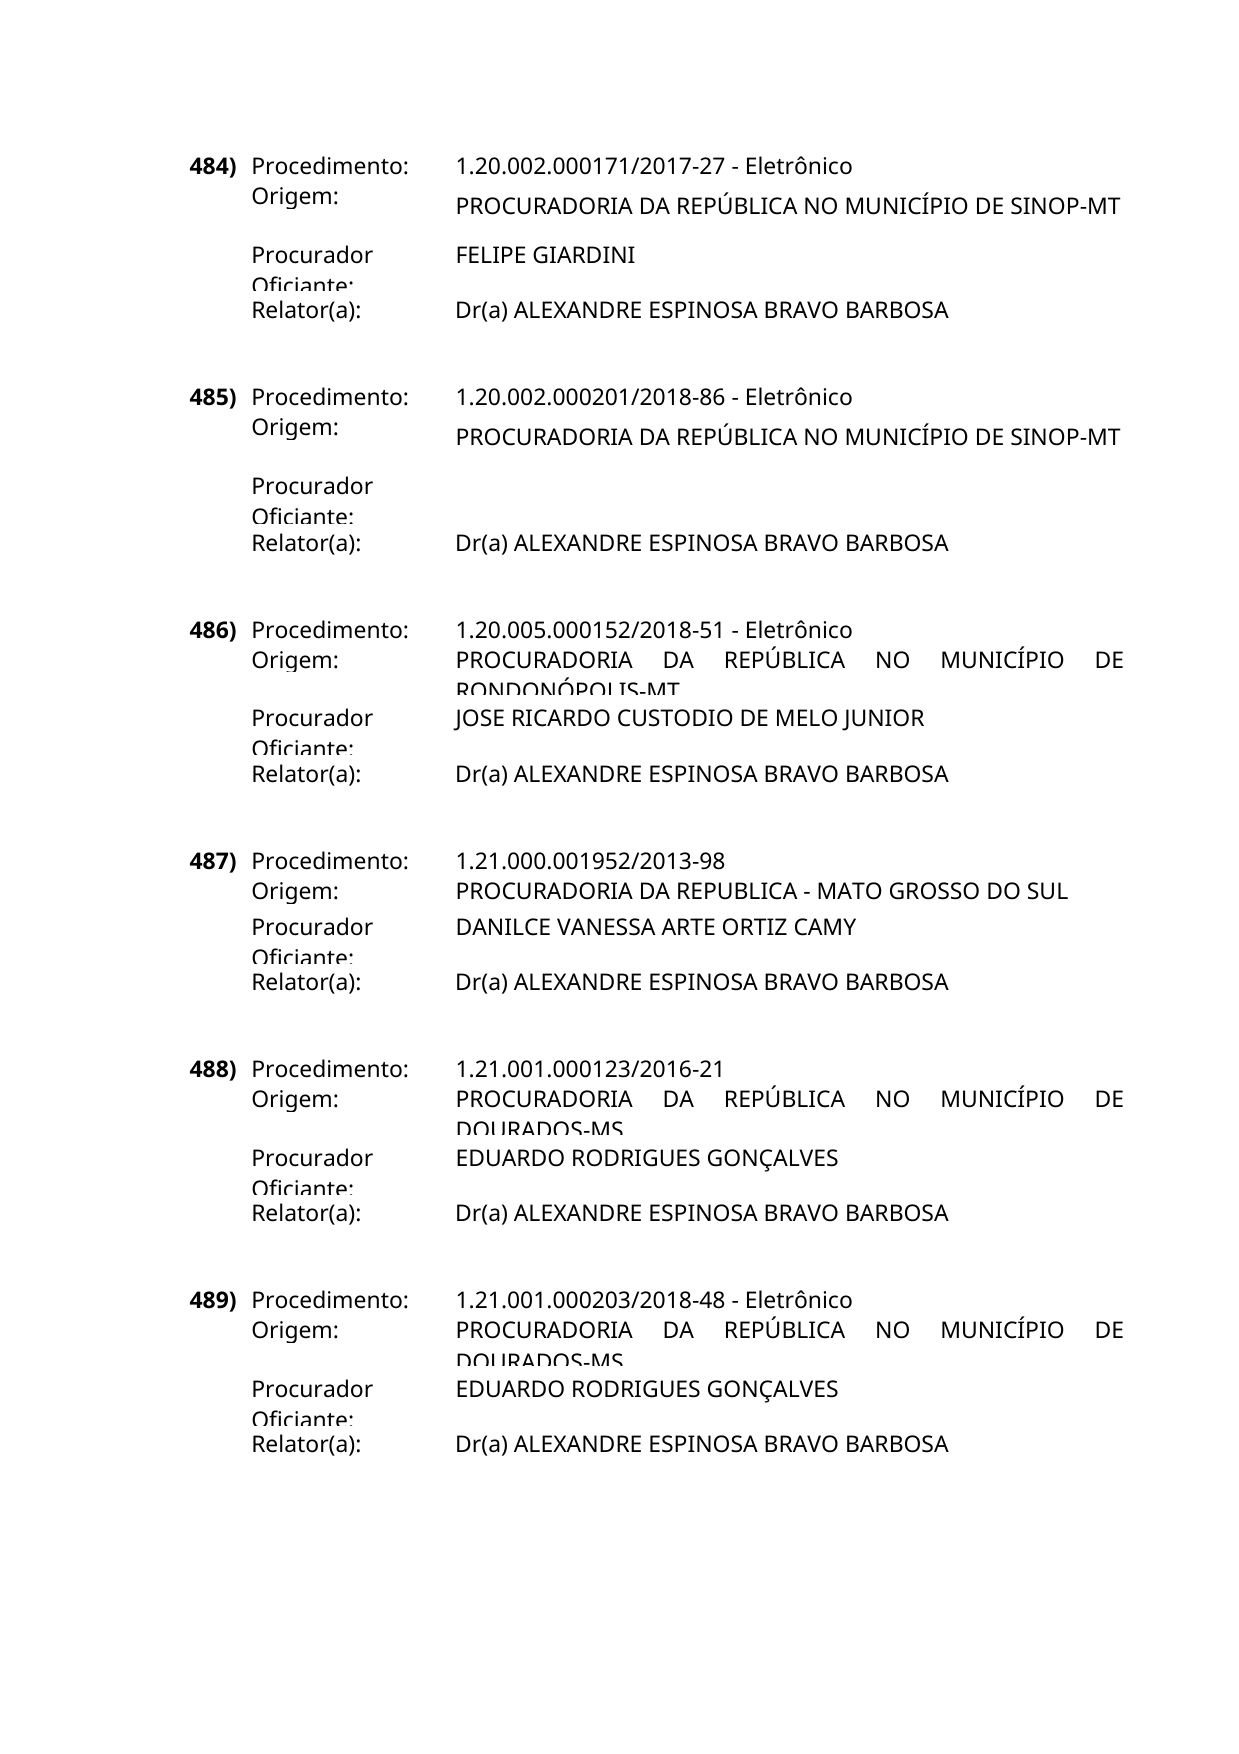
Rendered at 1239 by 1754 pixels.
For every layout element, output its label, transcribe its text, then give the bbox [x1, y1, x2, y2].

table_cell [251, 557, 455, 613]
table_cell [0, 1142, 189, 1193]
table_cell [0, 758, 189, 788]
table_cell Procedimento: [251, 1284, 455, 1313]
table_cell Origem: [251, 644, 455, 672]
table_cell [455, 231, 1124, 238]
table_cell [455, 1227, 1124, 1284]
table_cell [251, 996, 455, 1053]
table_cell [0, 440, 189, 462]
table_cell [0, 614, 189, 642]
table_cell [455, 903, 1124, 911]
table_cell [251, 1112, 455, 1134]
table_cell [189, 903, 251, 911]
table_cell [1125, 1142, 1239, 1193]
table_cell 489) [189, 1284, 251, 1313]
table_cell Origem: [251, 411, 455, 439]
table_header Dr(a) ALEXANDRE ESPINOSA BRAVO BARBOSA [455, 966, 1122, 995]
table_cell [0, 903, 189, 911]
table_cell [251, 903, 455, 911]
table_cell [0, 1053, 189, 1082]
table_cell [1125, 1197, 1239, 1227]
table_cell [1125, 209, 1239, 231]
table_cell [189, 1142, 251, 1193]
table_cell [189, 209, 251, 231]
table_cell [0, 1343, 189, 1365]
table_cell Origem: [251, 1314, 455, 1343]
table_cell [189, 180, 251, 208]
table_cell [0, 180, 189, 208]
table_cell [1125, 440, 1239, 462]
table_cell [0, 1197, 189, 1227]
table_cell [189, 1428, 251, 1458]
table_cell [1125, 875, 1239, 903]
table_cell Procurador Oficiante: [251, 239, 455, 291]
table_cell [1125, 911, 1239, 962]
table_cell [1125, 294, 1239, 324]
table_cell EDUARDO RODRIGUES GONÇALVES [455, 1373, 1124, 1424]
table_cell Origem: [251, 1083, 455, 1112]
table_cell [189, 462, 251, 469]
table_cell [455, 324, 1124, 381]
table_cell [189, 1197, 251, 1227]
table_header Dr(a) ALEXANDRE ESPINOSA BRAVO BARBOSA [455, 527, 1122, 555]
table_cell [1125, 557, 1239, 613]
table_header Relator(a): [251, 966, 455, 995]
table_cell 486) [189, 614, 251, 642]
table_cell [0, 1227, 189, 1284]
table_cell [1125, 324, 1239, 381]
table_cell [189, 557, 251, 613]
table_cell [0, 1112, 189, 1134]
table_cell [251, 1227, 455, 1284]
table_cell [1125, 845, 1239, 873]
table_header Relator(a): [251, 1197, 455, 1226]
table_cell PROCURADORIA DA REPUBLICA - MATO GROSSO DO SUL [455, 875, 1124, 903]
table_header Dr(a) ALEXANDRE ESPINOSA BRAVO BARBOSA [455, 1428, 1122, 1457]
table_cell [251, 1343, 455, 1365]
table_cell Origem: [251, 875, 455, 903]
table_cell [0, 695, 189, 702]
table_cell 487) [189, 845, 251, 873]
table_cell FELIPE GIARDINI [455, 239, 1124, 289]
table_cell [0, 381, 189, 409]
table_cell [1125, 527, 1239, 557]
table_cell [189, 1343, 251, 1365]
table_cell [189, 440, 251, 462]
table_cell [1125, 462, 1239, 469]
table_cell [0, 845, 189, 873]
table_cell [0, 1314, 189, 1343]
table_cell JOSE RICARDO CUSTODIO DE MELO JUNIOR [455, 702, 1124, 753]
table_cell [251, 324, 455, 381]
table_cell [0, 527, 189, 557]
table_cell [189, 644, 251, 672]
table_cell [189, 996, 251, 1053]
table_cell [251, 209, 455, 231]
table_cell [1125, 702, 1239, 753]
table_cell 1.21.000.001952/2013-98 [455, 845, 1124, 873]
table_cell [0, 1428, 189, 1458]
table_cell Procurador Oficiante: [251, 1142, 455, 1194]
table_header Dr(a) ALEXANDRE ESPINOSA BRAVO BARBOSA [455, 758, 1122, 786]
table_cell [0, 1083, 189, 1112]
table_cell [0, 702, 189, 753]
table_cell [251, 1134, 455, 1142]
table_cell [251, 231, 455, 238]
table_cell Procedimento: [251, 150, 455, 178]
table_cell [1125, 381, 1239, 409]
table_cell Procurador Oficiante: [251, 1373, 455, 1425]
table_cell [0, 462, 189, 469]
table_cell [1125, 672, 1239, 694]
table_cell [251, 1365, 455, 1373]
table_cell Procedimento: [251, 614, 455, 642]
table_cell PROCURADORIA DA REPÚBLICA NO MUNICÍPIO DE SINOP-MT [455, 180, 1124, 231]
table_cell [0, 875, 189, 903]
table_cell [1125, 903, 1239, 911]
table_cell [0, 209, 189, 231]
table_header [189, 0, 251, 150]
table_header Dr(a) ALEXANDRE ESPINOSA BRAVO BARBOSA [455, 294, 1122, 323]
table_cell 1.21.001.000203/2018-48 - Eletrônico [455, 1284, 1124, 1313]
table_cell [1125, 1053, 1239, 1082]
table_cell Procurador Oficiante: [251, 470, 455, 523]
table_cell [189, 239, 251, 289]
table_cell [455, 996, 1124, 1053]
table_header Relator(a): [251, 527, 455, 555]
table_cell [1125, 788, 1239, 844]
table_cell [0, 324, 189, 381]
table_cell EDUARDO RODRIGUES GONÇALVES [455, 1142, 1124, 1193]
table_header [251, 0, 455, 150]
table_cell [1125, 1134, 1239, 1142]
table_cell [1125, 1314, 1239, 1343]
table_cell [189, 527, 251, 557]
table_cell [0, 1134, 189, 1142]
table_cell [189, 1134, 251, 1142]
table_cell 1.20.002.000201/2018-86 - Eletrônico [455, 381, 1124, 409]
table_cell 1.20.005.000152/2018-51 - Eletrônico [455, 614, 1124, 642]
table_header Relator(a): [251, 1428, 455, 1457]
table_cell [189, 1314, 251, 1343]
table_cell [189, 231, 251, 238]
table_cell [189, 875, 251, 903]
table_cell 1.21.001.000123/2016-21 [455, 1053, 1124, 1082]
table_header [0, 0, 189, 150]
table_cell Procedimento: [251, 845, 455, 873]
table_cell [0, 239, 189, 289]
table_cell PROCURADORIA DA REPÚBLICA NO MUNICÍPIO DE RONDONÓPOLIS-MT [455, 644, 1124, 694]
table_cell [0, 788, 189, 844]
table_cell [0, 1373, 189, 1424]
table_cell [455, 1134, 1124, 1142]
table_cell PROCURADORIA DA REPÚBLICA NO MUNICÍPIO DE DOURADOS-MS [455, 1083, 1124, 1134]
table_cell [1125, 758, 1239, 788]
table_cell DANILCE VANESSA ARTE ORTIZ CAMY [455, 911, 1124, 962]
table_cell [0, 557, 189, 613]
table_cell [1125, 231, 1239, 238]
table_cell Procedimento: [251, 1053, 455, 1082]
table_cell [455, 788, 1124, 844]
table_cell [0, 966, 189, 996]
table_cell [189, 758, 251, 788]
table_cell [0, 470, 189, 523]
table_cell 484) [189, 150, 251, 178]
table_cell [251, 695, 455, 702]
table_cell [189, 324, 251, 381]
table_cell [0, 996, 189, 1053]
table_cell [1125, 1373, 1239, 1424]
table_cell [189, 411, 251, 439]
table_header Dr(a) ALEXANDRE ESPINOSA BRAVO BARBOSA [455, 1197, 1122, 1226]
table_cell [189, 294, 251, 324]
table_cell [455, 470, 1124, 523]
table_cell 1.20.002.000171/2017-27 - Eletrônico [455, 150, 1124, 178]
table_cell [1125, 239, 1239, 289]
table_cell [1125, 1343, 1239, 1365]
table_cell [1125, 180, 1239, 208]
table_cell [1125, 150, 1239, 178]
table_cell [0, 1284, 189, 1313]
table_cell [1125, 1083, 1239, 1112]
table_cell [1125, 1112, 1239, 1134]
table_cell [1125, 614, 1239, 642]
table_cell [1125, 470, 1239, 523]
table_cell [251, 462, 455, 469]
table_cell [251, 672, 455, 694]
table_cell [0, 672, 189, 694]
table_cell [455, 462, 1124, 469]
table_cell [0, 1365, 189, 1373]
table_cell [189, 966, 251, 996]
table_cell [1125, 1365, 1239, 1373]
table_cell [251, 788, 455, 844]
table_cell [1125, 695, 1239, 702]
table_cell [189, 1083, 251, 1112]
table_cell [189, 695, 251, 702]
table_cell [0, 411, 189, 439]
table_cell [0, 231, 189, 238]
table_cell [189, 911, 251, 962]
table_cell Procurador Oficiante: [251, 911, 455, 963]
table_cell [189, 470, 251, 523]
table_cell PROCURADORIA DA REPÚBLICA NO MUNICÍPIO DE DOURADOS-MS [455, 1314, 1124, 1365]
table_header Relator(a): [251, 758, 455, 786]
table_cell [1125, 1227, 1239, 1284]
table_cell [189, 1365, 251, 1373]
table_cell 485) [189, 381, 251, 409]
table_cell [251, 440, 455, 462]
table_cell Procurador Oficiante: [251, 702, 455, 754]
table_cell [0, 294, 189, 324]
table_cell [455, 695, 1124, 702]
table_cell Origem: [251, 180, 455, 208]
table_cell PROCURADORIA DA REPÚBLICA NO MUNICÍPIO DE SINOP-MT [455, 411, 1124, 462]
table_cell [1125, 644, 1239, 672]
table_cell [0, 911, 189, 962]
table_cell [1125, 1284, 1239, 1313]
table_cell [455, 557, 1124, 613]
table_header Relator(a): [251, 294, 455, 323]
table_header [455, 0, 1124, 150]
table_cell [1125, 996, 1239, 1053]
table_cell 488) [189, 1053, 251, 1082]
table_cell [189, 1227, 251, 1284]
table_cell [455, 1365, 1124, 1373]
table_cell [189, 702, 251, 753]
table_header [1125, 0, 1239, 150]
table_cell [189, 1112, 251, 1134]
table_cell [1125, 1428, 1239, 1458]
table_cell [0, 644, 189, 672]
table_cell [1125, 966, 1239, 996]
table_cell [189, 1373, 251, 1424]
table_cell [0, 150, 189, 178]
table_cell Procedimento: [251, 381, 455, 409]
table_cell [189, 672, 251, 694]
table_cell [1125, 411, 1239, 439]
table_cell [189, 788, 251, 844]
